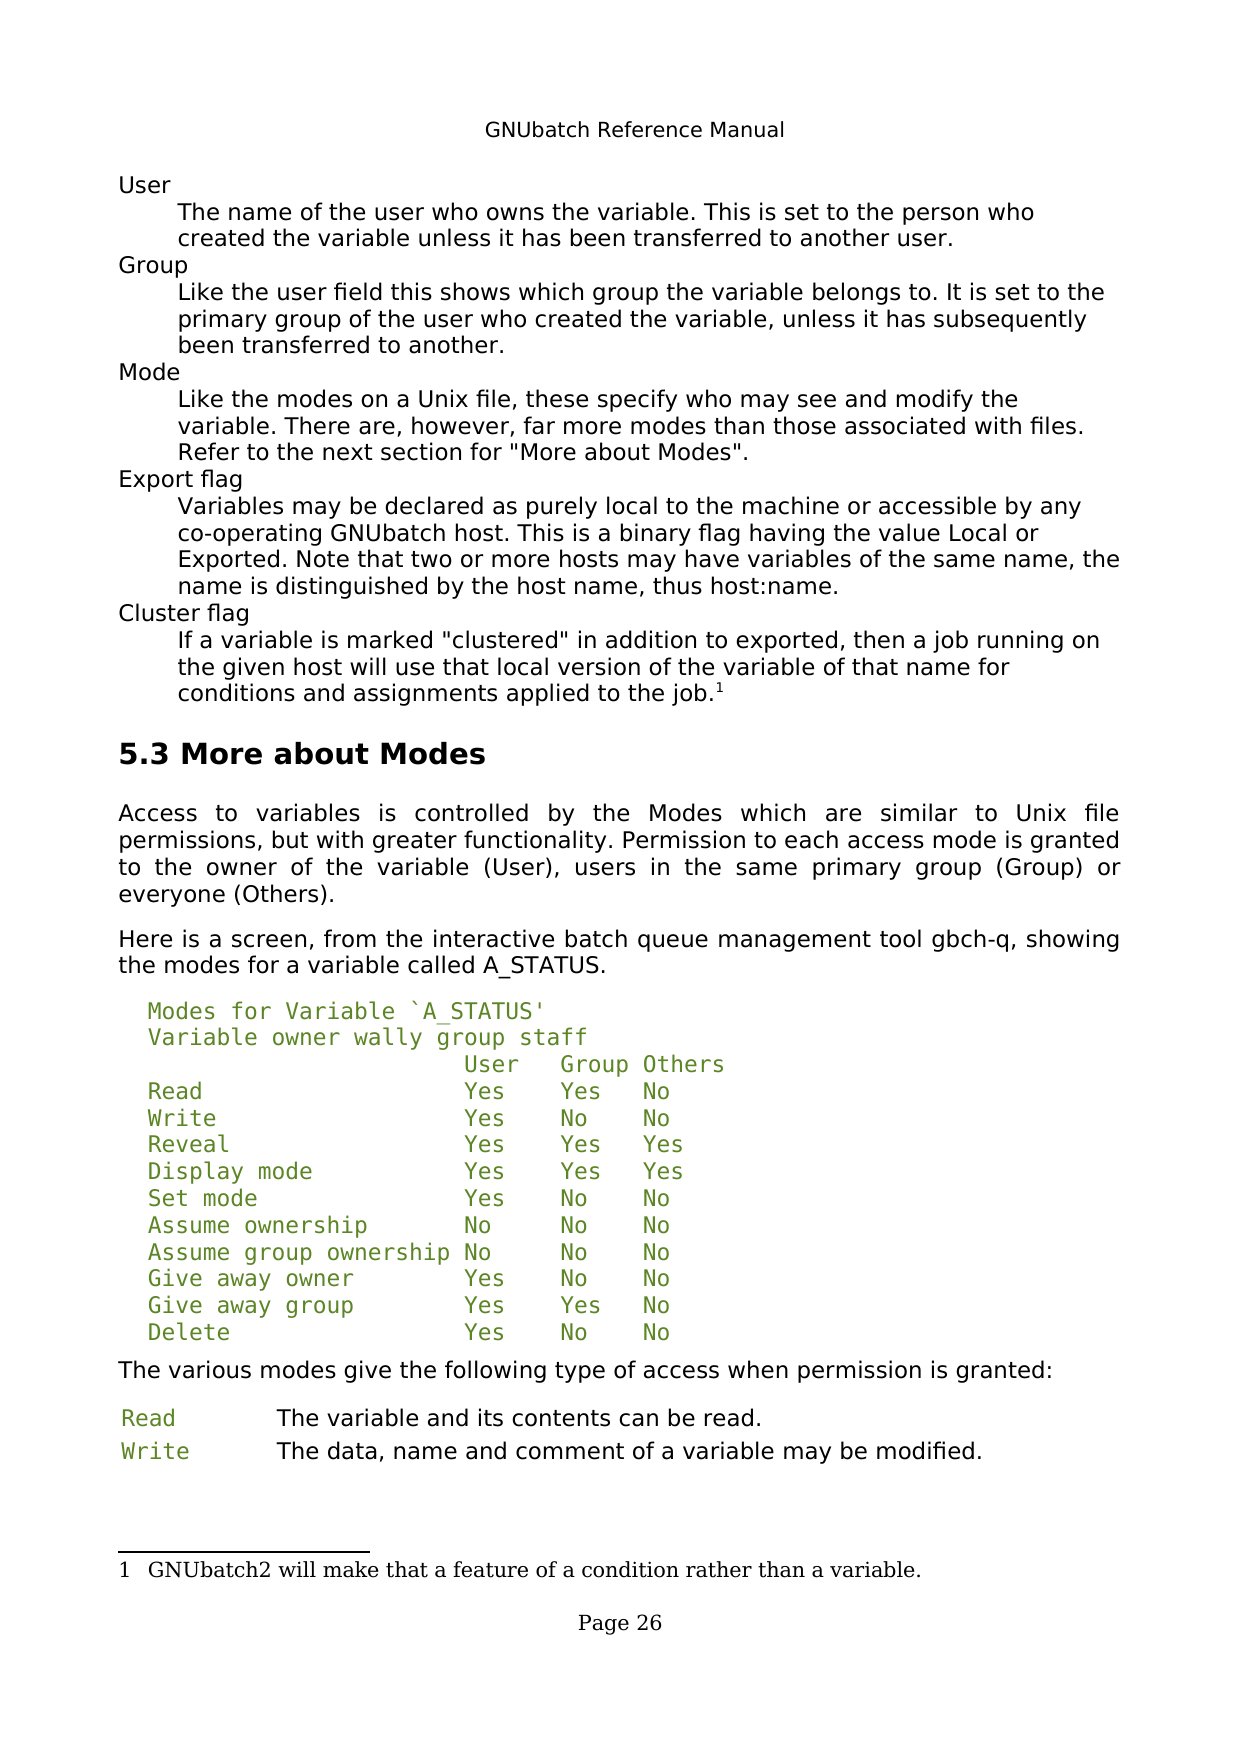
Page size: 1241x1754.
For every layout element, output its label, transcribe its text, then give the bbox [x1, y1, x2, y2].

text Access to variables is controlled by the Modes which are similar to Unix file permissions, but with greater functionality. Permission to each access mode is granted to the owner of the variable (User), users in the same primary group (Group) or everyone (Others). [118, 801, 1122, 908]
list Like the modes on a Unix file, these specify who may see and modify the variable. There are, however, far more modes than those associated with files. Refer to the next section for "More about Modes". [177, 386, 1122, 466]
text GNUbatch2 will make that a feature of a condition rather than a variable. [118, 1558, 1122, 1582]
subtitle More about Modes [118, 737, 1122, 771]
list Like the user field this shows which group the variable belongs to. It is set to the primary group of the user who created the variable, unless it has subsequently been transferred to another. [177, 279, 1122, 359]
text Assume group ownership No No No [148, 1239, 1122, 1266]
subtitle User [118, 172, 1122, 199]
text Assume ownership No No No [148, 1212, 1122, 1239]
text Reveal Yes Yes Yes [148, 1132, 1122, 1158]
text Give away owner Yes No No [148, 1266, 1122, 1292]
text Delete Yes No No [148, 1319, 1122, 1346]
text Variable owner wally group staff [148, 1024, 1122, 1051]
subtitle Group [118, 252, 1122, 279]
table_cell The data, name and comment of a variable may be modified. [274, 1435, 1122, 1468]
subtitle Export flag [118, 466, 1122, 493]
list Variables may be declared as purely local to the machine or accessible by any co-operating GNUbatch host. This is a binary flag having the value Local or Exported. Note that two or more hosts may have variables of the same name, the name is distinguished by the host name, thus host:name. [177, 493, 1122, 600]
text Write Yes No No [148, 1105, 1122, 1132]
text The various modes give the following type of access when permission is granted: [118, 1358, 1122, 1384]
text Set mode Yes No No [148, 1185, 1122, 1212]
text User Group Others [148, 1051, 1122, 1078]
table_cell Write [118, 1435, 274, 1468]
table_header Read [118, 1403, 274, 1435]
text Give away group Yes Yes No [148, 1292, 1122, 1319]
text Display mode Yes Yes Yes [148, 1158, 1122, 1185]
list If a variable is marked "clustered" in addition to exported, then a job running on the given host will use that local version of the variable of that name for conditions and assignments applied to the job. [177, 627, 1122, 707]
table_header The variable and its contents can be read. [274, 1403, 1122, 1435]
text Here is a screen, from the interactive batch queue management tool gbch-q, showing the modes for a variable called A_STATUS. [118, 926, 1122, 979]
text Read Yes Yes No [148, 1078, 1122, 1105]
list The name of the user who owns the variable. This is set to the person who created the variable unless it has been transferred to another user. [177, 199, 1122, 252]
text Modes for Variable `A_STATUS' [148, 998, 1122, 1024]
subtitle Mode [118, 359, 1122, 386]
subtitle Cluster flag [118, 600, 1122, 627]
